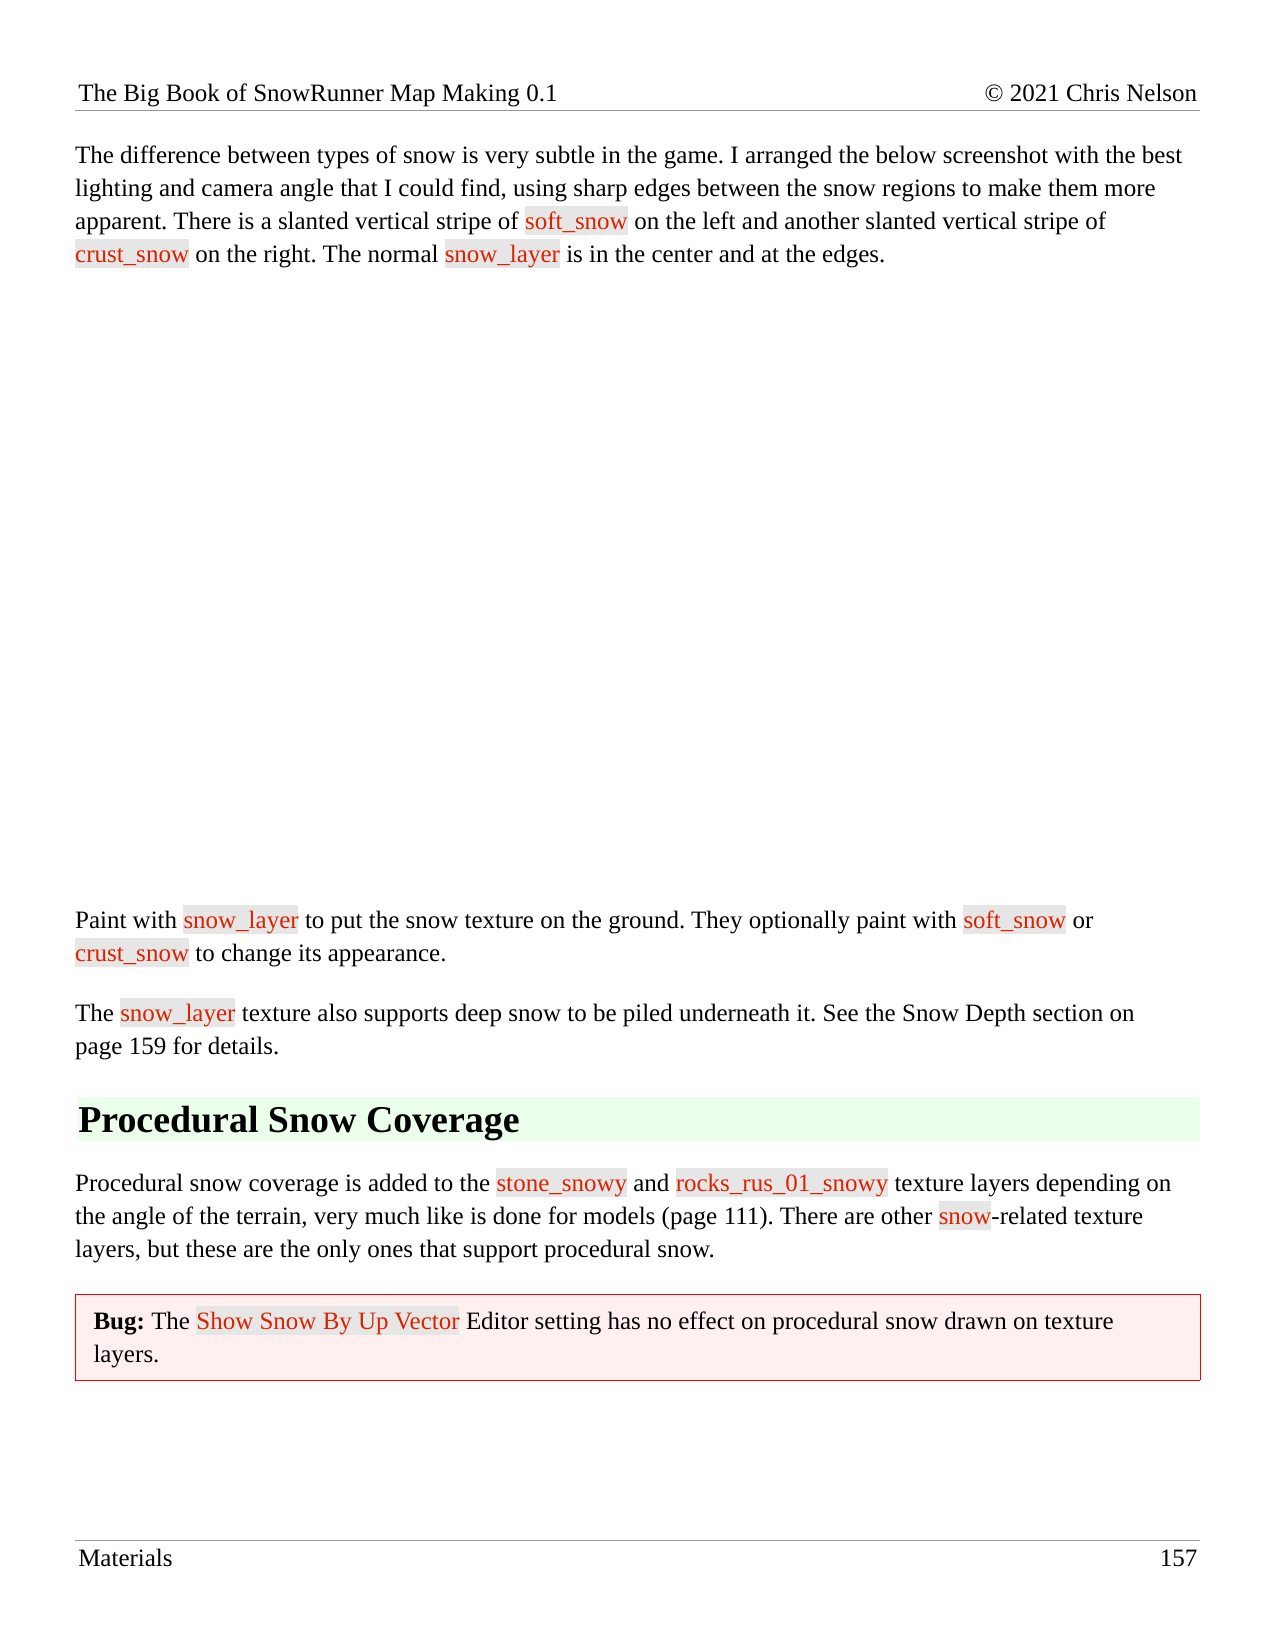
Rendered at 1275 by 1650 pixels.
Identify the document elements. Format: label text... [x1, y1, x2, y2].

text Paint with snow_layer to put the snow texture on the ground. They optionally paint with soft_snow or crust_snow to change its appearance. [75, 905, 1200, 967]
text The difference between types of snow is very subtle in the game. I arranged the below screenshot with the best lighting and camera angle that I could find, using sharp edges between the snow regions to make them more apparent. There is a slanted vertical stripe of soft_snow on the left and another slanted vertical stripe of crust_snow on the right. The normal snow_layer is in the center and at the edges. [75, 140, 1200, 268]
text Procedural snow coverage is added to the stone_snowy and rocks_rus_01_snowy texture layers depending on the angle of the terrain, very much like is done for models (page 111). There are other snow-related texture layers, but these are the only ones that support procedural snow. [75, 1168, 1200, 1263]
text The snow_layer texture also supports deep snow to be piled underneath it. See the Snow Depth section on page 159 for details. [75, 998, 1200, 1060]
list The Show Snow By Up Vector Editor setting has no effect on procedural snow drawn on texture layers. [76, 1295, 1200, 1380]
subtitle Procedural Snow Coverage [78, 1097, 1200, 1141]
